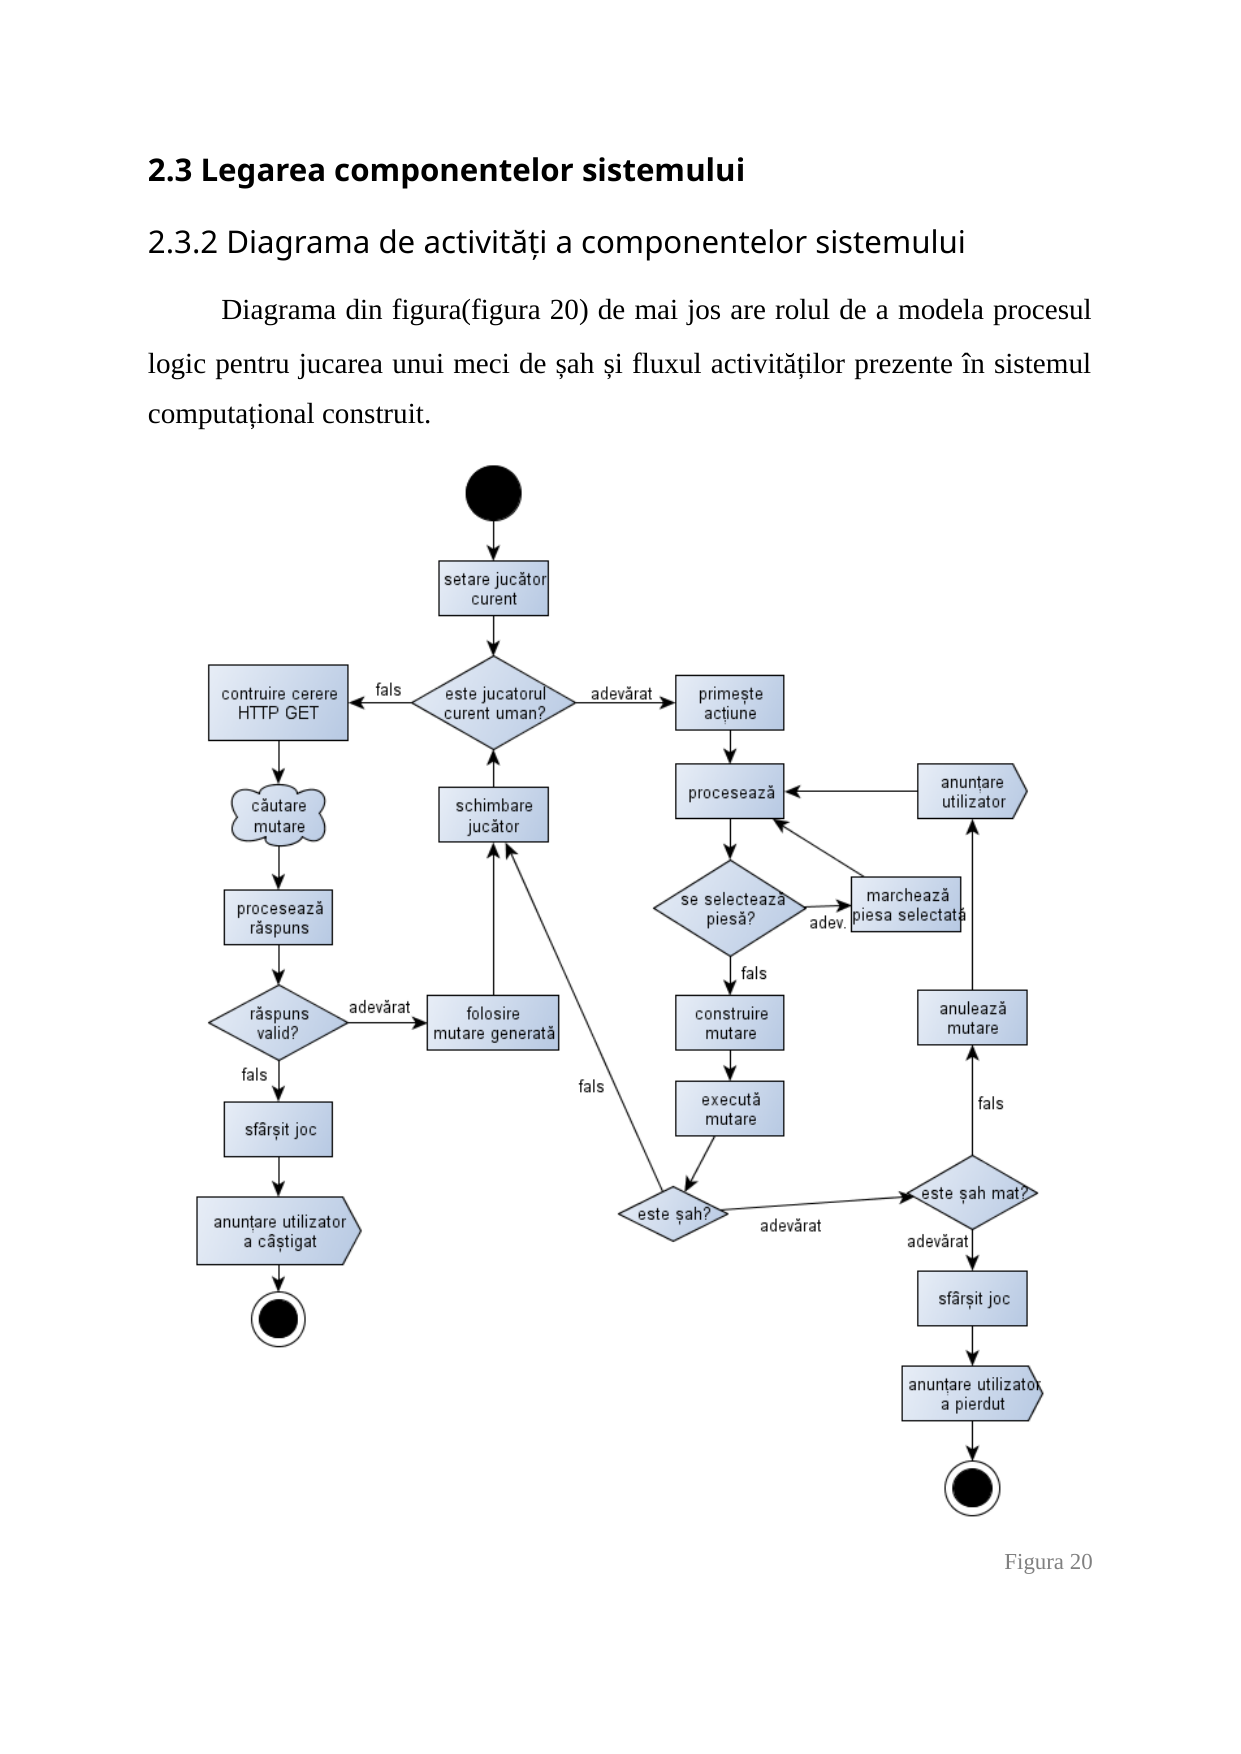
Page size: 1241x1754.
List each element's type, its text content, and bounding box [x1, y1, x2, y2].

picture [177, 446, 1063, 1536]
text Diagrama din figura(figura 20) de mai jos are rolul de a modela procesul logic pentru jucarea unui meci de șah și fluxul activităților prezente în sistemul computațional construit. [148, 283, 1093, 429]
text 2.3.2 Diagrama de activități a componentelor sistemului [148, 220, 1093, 262]
text Figura 20 [148, 1536, 1093, 1574]
